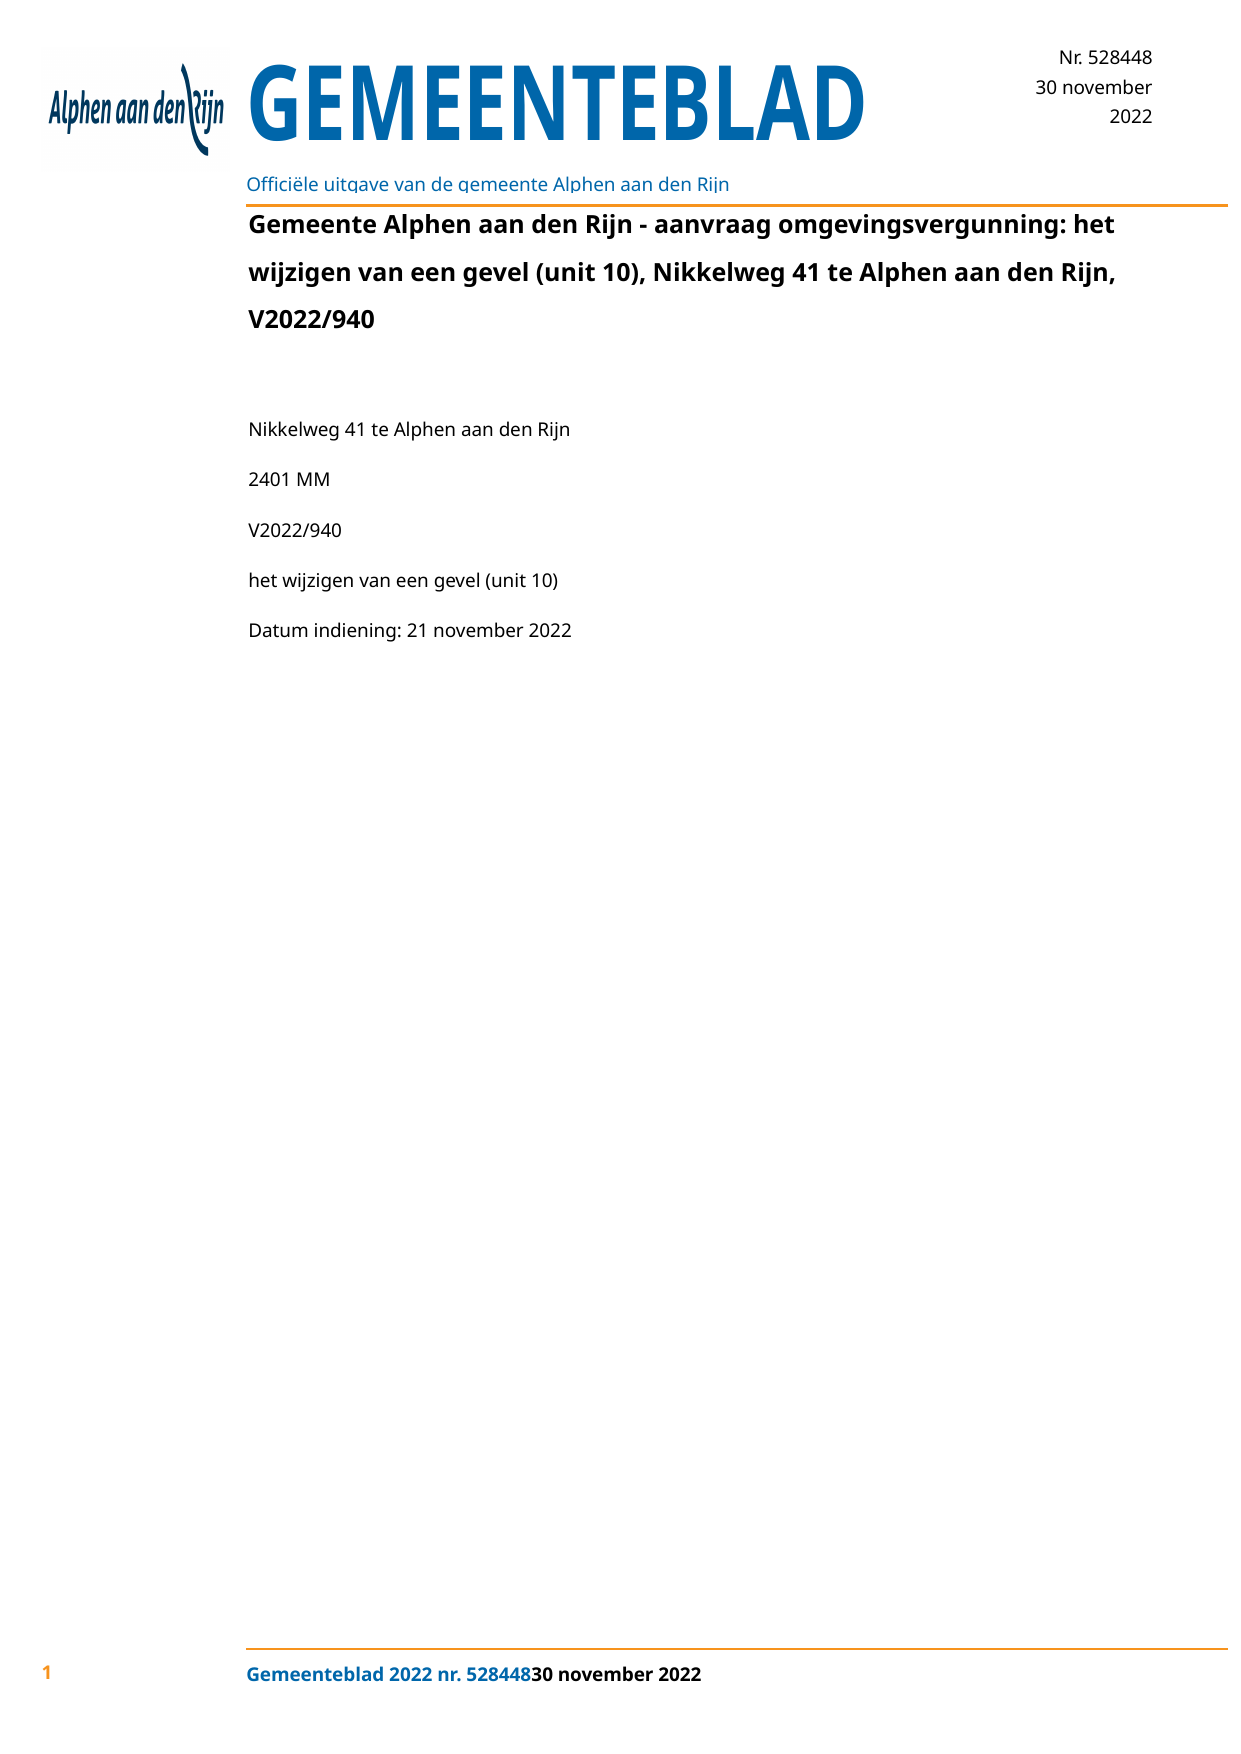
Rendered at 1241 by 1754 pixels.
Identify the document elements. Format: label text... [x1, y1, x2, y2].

text Gemeente Alphen aan den Rijn - aanvraag omgevingsvergunning: het wijzigen van een gevel (unit 10), Nikkelweg 41 te Alphen aan den Rijn, V2022/940 [248, 207, 1152, 336]
text V2022/940 [248, 517, 1152, 542]
text 2401 MM [248, 466, 1152, 492]
text Datum indiening: 21 november 2022 [248, 618, 1152, 643]
picture [41, 47, 231, 172]
text Nikkelweg 41 te Alphen aan den Rijn [248, 416, 1152, 442]
text het wijzigen van een gevel (unit 10) [248, 567, 1152, 593]
